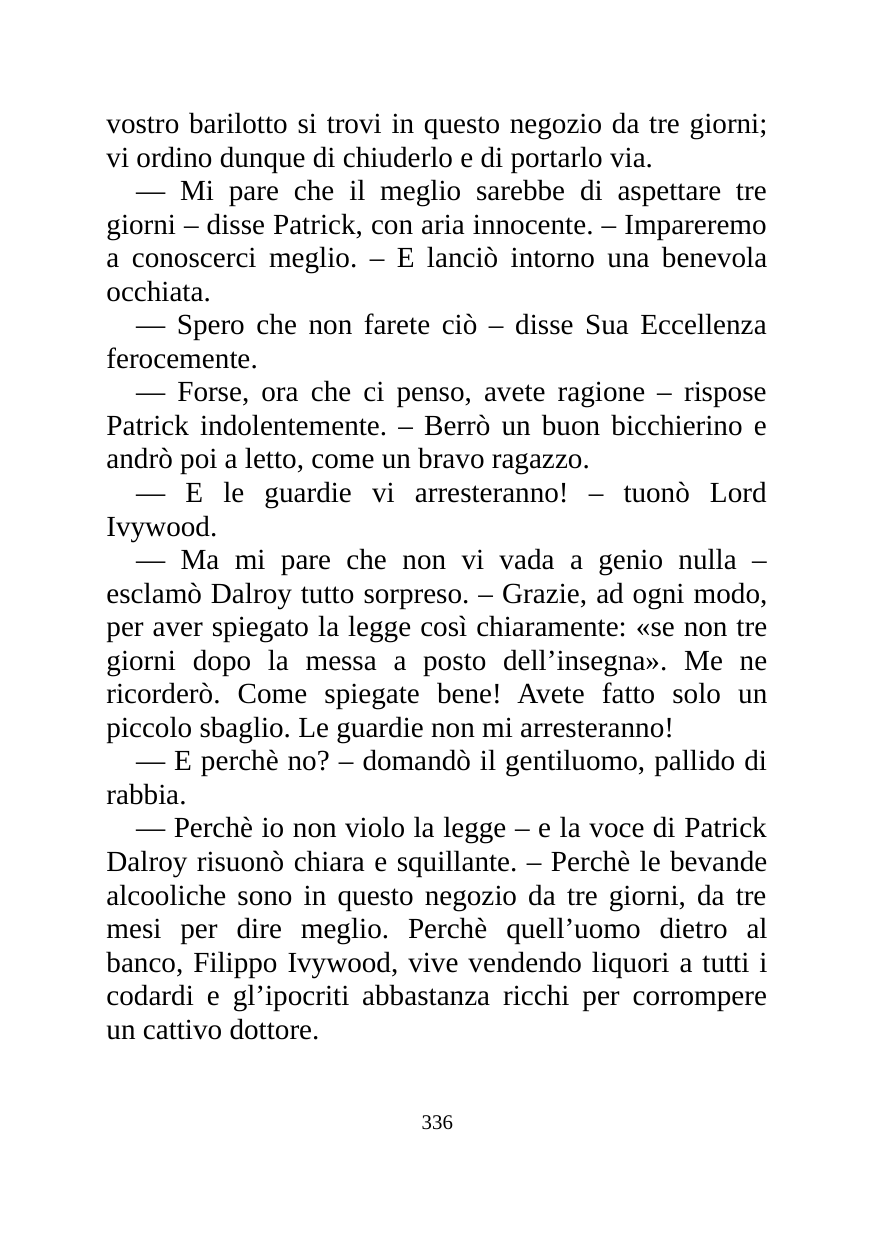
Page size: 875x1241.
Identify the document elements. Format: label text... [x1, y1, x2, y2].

text — Perchè io non violo la legge – e la voce di Patrick Dalroy risuonò chiara e squillante. – Perchè le bevande alcooliche sono in questo negozio da tre giorni, da tre mesi per dire meglio. Perchè quell’uomo dietro al banco, Filippo Ivywood, vive vendendo liquori a tutti i codardi e gl’ipocriti abbastanza ricchi per corrompere un cattivo dottore. [106, 811, 768, 1045]
text — E le guardie vi arresteranno! – tuonò Lord Ivywood. [106, 475, 768, 542]
text vostro barilotto si trovi in questo negozio da tre giorni; vi ordino dunque di chiuderlo e di portarlo via. [106, 106, 768, 173]
text — Forse, ora che ci penso, avete ragione – rispose Patrick indolentemente. – Berrò un buon bicchierino e andrò poi a letto, come un bravo ragazzo. [106, 374, 768, 475]
text — Ma mi pare che non vi vada a genio nulla – esclamò Dalroy tutto sorpreso. – Grazie, ad ogni modo, per aver spiegato la legge così chiaramente: «se non tre giorni dopo la messa a posto dell’insegna». Me ne ricorderò. Come spiegate bene! Avete fatto solo un piccolo sbaglio. Le guardie non mi arresteranno! [106, 542, 768, 743]
text — Spero che non farete ciò – disse Sua Eccellenza ferocemente. [106, 307, 768, 374]
text — Mi pare che il meglio sarebbe di aspettare tre giorni – disse Patrick, con aria innocente. – Impareremo a conoscerci meglio. – E lanciò intorno una benevola occhiata. [106, 173, 768, 307]
text — E perchè no? – domandò il gentiluomo, pallido di rabbia. [106, 743, 768, 811]
